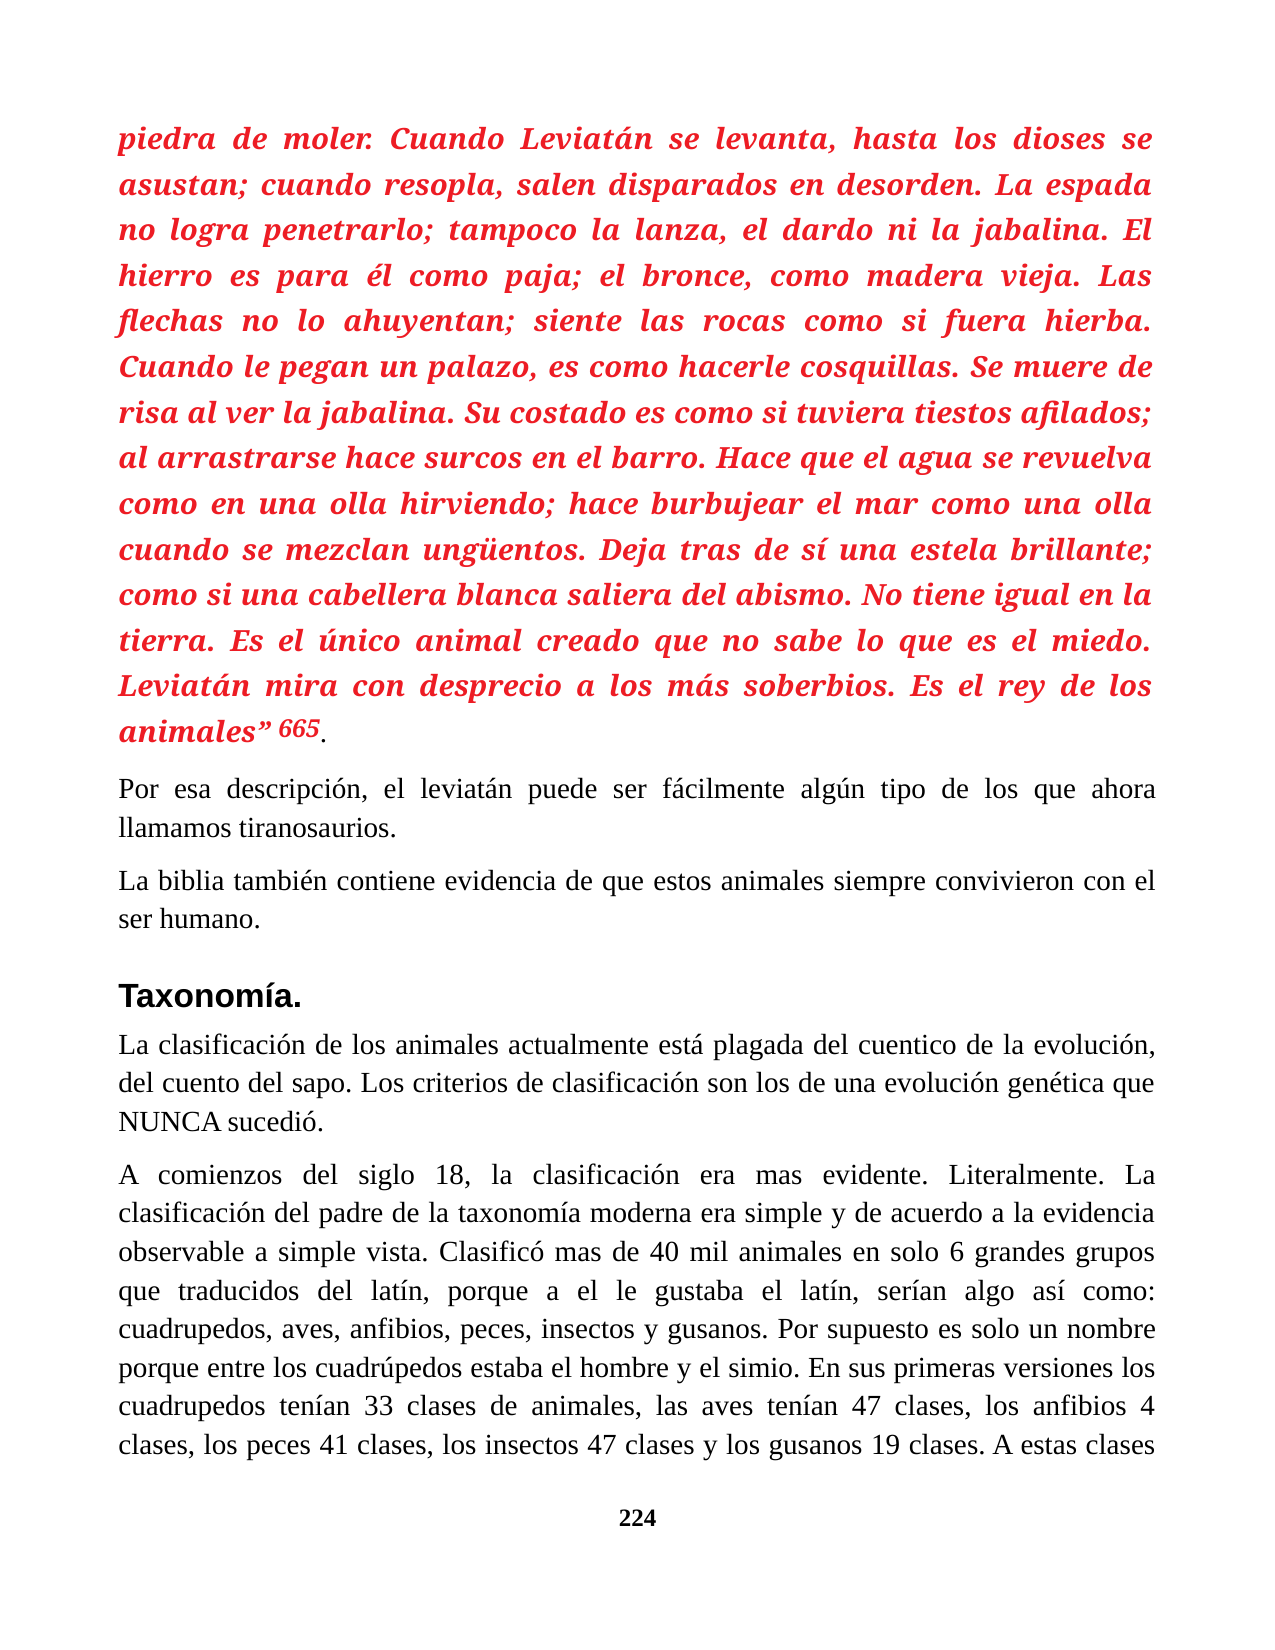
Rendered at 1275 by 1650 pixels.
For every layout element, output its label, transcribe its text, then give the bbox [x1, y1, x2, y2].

text A comienzos del siglo 18, la clasificación era mas evidente. Literalmente. La clasificación del padre de la taxonomía moderna era simple y de acuerdo a la evidencia observable a simple vista. Clasificó mas de 40 mil animales en solo 6 grandes grupos que traducidos del latín, porque a el le gustaba el latín, serían algo así como: cuadrupedos, aves, anfibios, peces, insectos y gusanos. Por supuesto es solo un nombre porque entre los cuadrúpedos estaba el hombre y el simio. En sus primeras versiones los cuadrupedos tenían 33 clases de animales, las aves tenían 47 clases, los anfibios 4 clases, los peces 41 clases, los insectos 47 clases y los gusanos 19 clases. A estas clases [118, 1157, 1157, 1460]
text piedra de moler. Cuando Leviatán se levanta, hasta los dioses se asustan; cuando resopla, salen disparados en desorden. La espada no logra penetrarlo; tampoco la lanza, el dardo ni la jabalina. El hierro es para él como paja; el bronce, como madera vieja. Las flechas no lo ahuyentan; siente las rocas como si fuera hierba. Cuando le pegan un palazo, es como hacerle cosquillas. Se muere de risa al ver la jabalina. Su costado es como si tuviera tiestos afilados; al arrastrarse hace surcos en el barro. Hace que el agua se revuelva como en una olla hirviendo; hace burbujear el mar como una olla cuando se mezclan ungüentos. Deja tras de sí una estela brillante; como si una cabellera blanca saliera del abismo. No tiene igual en la tierra. Es el único animal creado que no sabe lo que es el miedo. Leviatán mira con desprecio a los más soberbios. Es el rey de los animales” . [118, 118, 1157, 751]
text La biblia también contiene evidencia de que estos animales siempre convivieron con el ser humano. [118, 863, 1157, 935]
text La clasificación de los animales actualmente está plagada del cuentico de la evolución, del cuento del sapo. Los criterios de clasificación son los de una evolución genética que NUNCA sucedió. [118, 1027, 1157, 1137]
subtitle Taxonomía. [118, 976, 1157, 1014]
text Por esa descripción, el leviatán puede ser fácilmente algún tipo de los que ahora llamamos tiranosaurios. [118, 771, 1157, 843]
